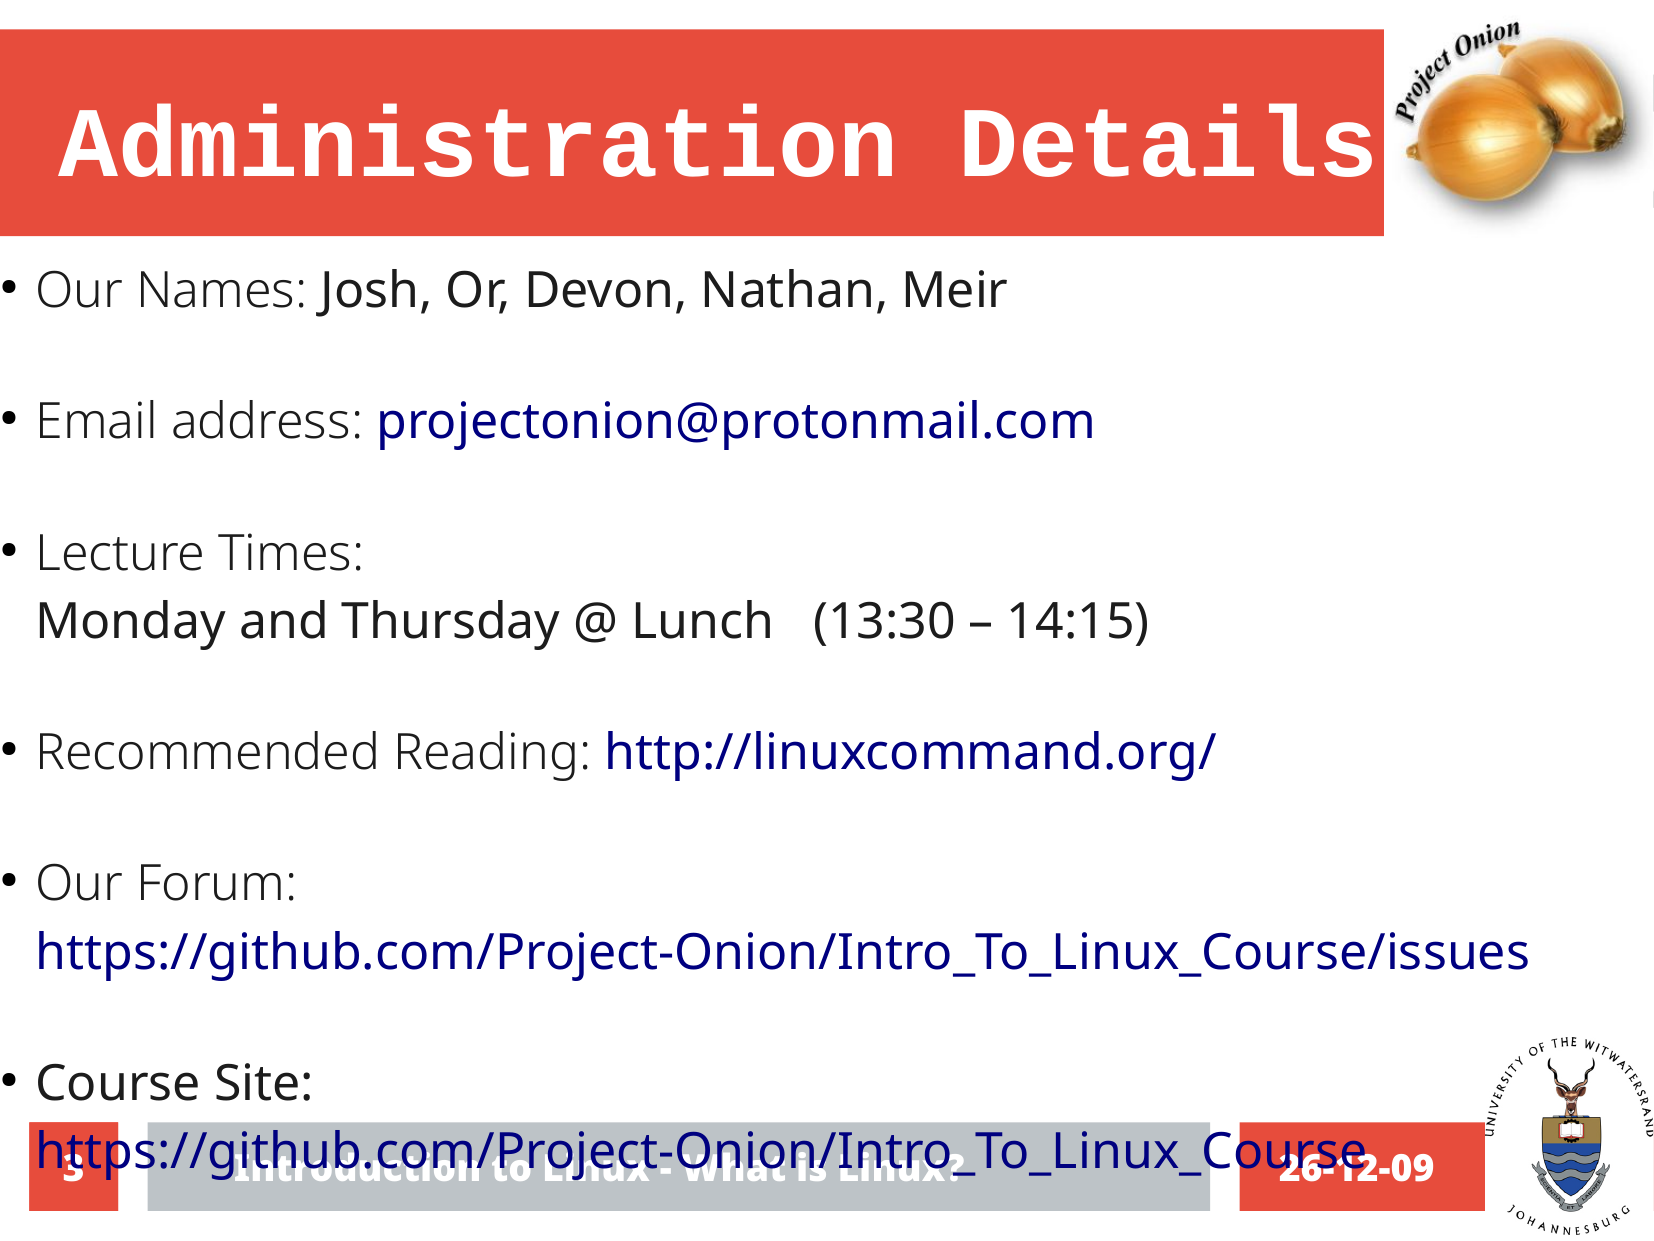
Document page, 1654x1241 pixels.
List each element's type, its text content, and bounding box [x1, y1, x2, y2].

picture [1384, 7, 1654, 276]
picture [1485, 1037, 1654, 1235]
subtitle Our Names: Josh, Or, Devon, Nathan, Meir Email address: projectonion@protonmail.com Lecture Times: Monday and Thursday @ Lunch (13:30 – 14:15) Recommended Reading: http://linuxcommand.org/ Our Forum: https://github.com/Project-Onion/Intro_To_Linux_Course/issues Course Site: https://github.com/Project-Onion/Intro_To_Linux_Course [0, 253, 1636, 1022]
title Administration Details [58, 59, 1384, 207]
